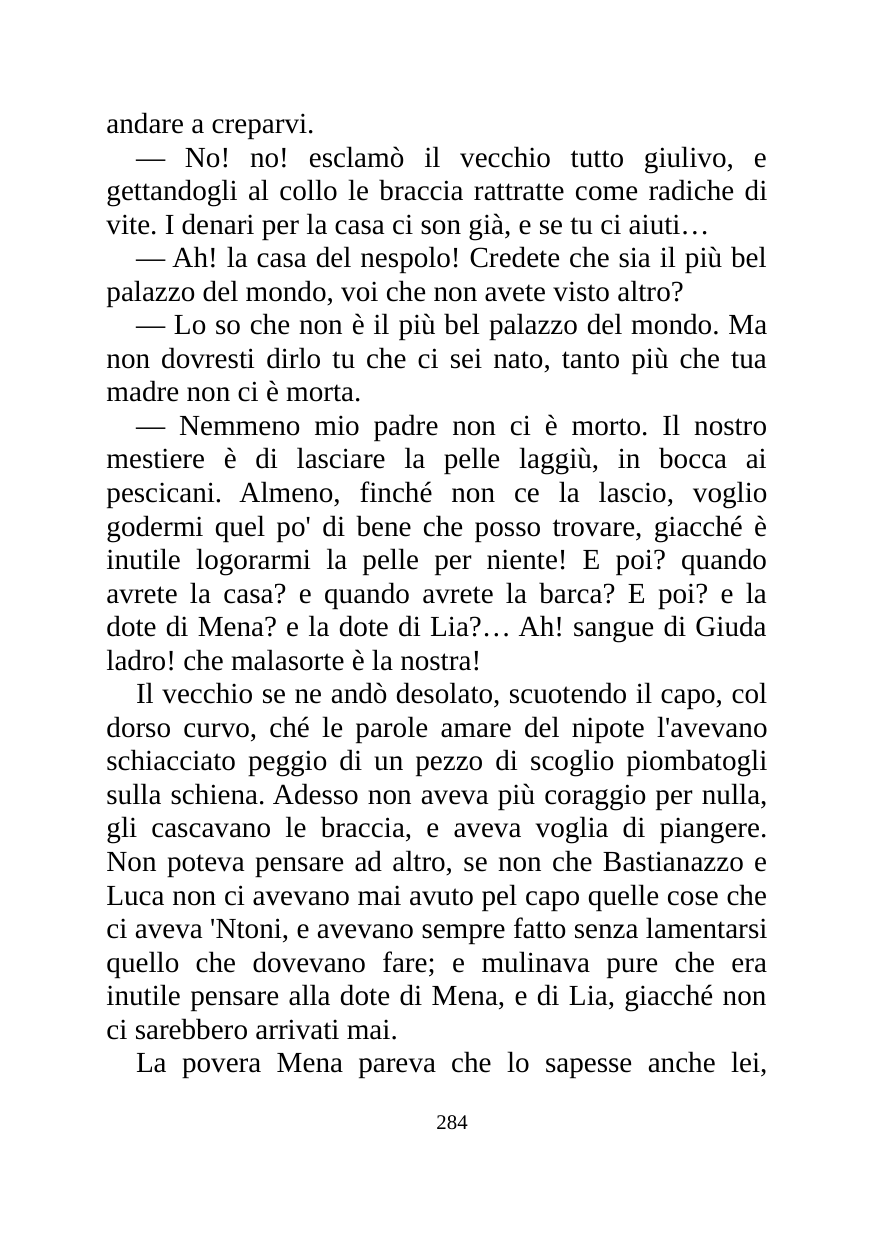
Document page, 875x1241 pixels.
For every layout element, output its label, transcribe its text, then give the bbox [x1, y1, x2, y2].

text andare a creparvi. [106, 106, 768, 140]
text La povera Mena pareva che lo sapesse anche lei, [106, 1045, 768, 1079]
text — Nemmeno mio padre non ci è morto. Il nostro mestiere è di lasciare la pelle laggiù, in bocca ai pescicani. Almeno, finché non ce la lascio, voglio godermi quel po' di bene che posso trovare, giacché è inutile logorarmi la pelle per niente! E poi? quando avrete la casa? e quando avrete la barca? E poi? e la dote di Mena? e la dote di Lia?… Ah! sangue di Giuda ladro! che malasorte è la nostra! [106, 408, 768, 676]
text Il vecchio se ne andò desolato, scuotendo il capo, col dorso curvo, ché le parole amare del nipote l'avevano schiacciato peggio di un pezzo di scoglio piombatogli sulla schiena. Adesso non aveva più coraggio per nulla, gli cascavano le braccia, e aveva voglia di piangere. Non poteva pensare ad altro, se non che Bastianazzo e Luca non ci avevano mai avuto pel capo quelle cose che ci aveva 'Ntoni, e avevano sempre fatto senza lamentarsi quello che dovevano fare; e mulinava pure che era inutile pensare alla dote di Mena, e di Lia, giacché non ci sarebbero arrivati mai. [106, 676, 768, 1045]
text — Lo so che non è il più bel palazzo del mondo. Ma non dovresti dirlo tu che ci sei nato, tanto più che tua madre non ci è morta. [106, 307, 768, 408]
text — Ah! la casa del nespolo! Credete che sia il più bel palazzo del mondo, voi che non avete visto altro? [106, 240, 768, 307]
text — No! no! esclamò il vecchio tutto giulivo, e gettandogli al collo le braccia rattratte come radiche di vite. I denari per la casa ci son già, e se tu ci aiuti… [106, 140, 768, 240]
